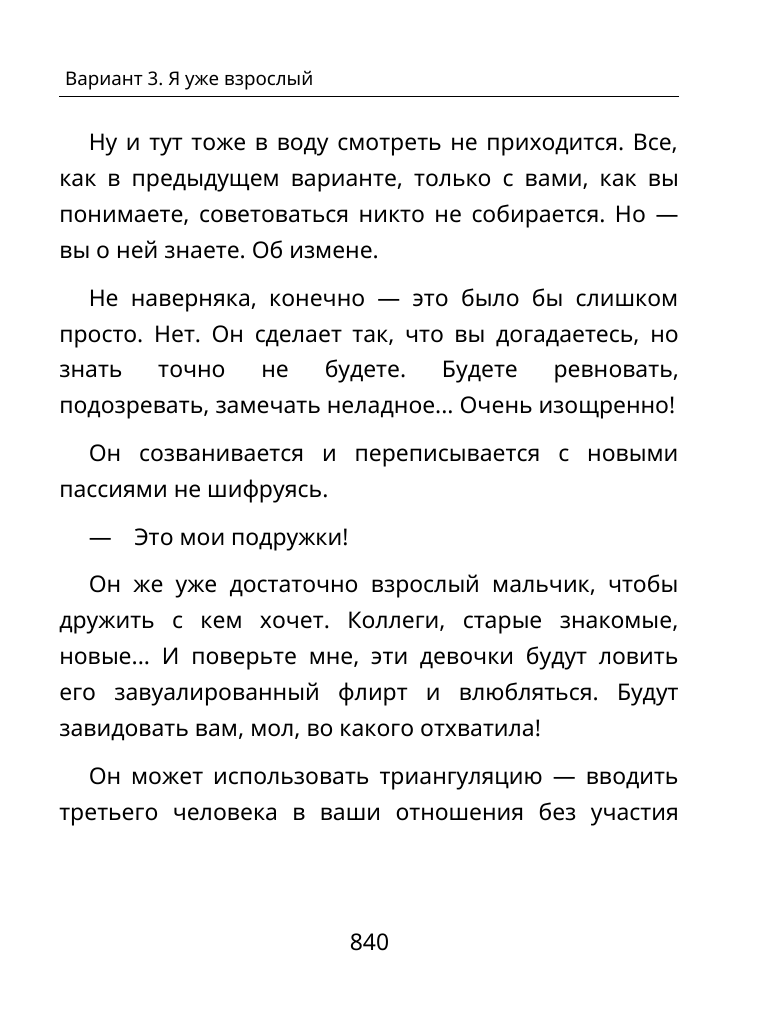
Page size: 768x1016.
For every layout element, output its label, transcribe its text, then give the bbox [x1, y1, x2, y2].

text Он может использовать триангуляцию — вводить третьего человека в ваши отношения без участия [59, 760, 679, 827]
text Он созванивается и переписывается с новыми пассиями не шифруясь. [59, 437, 679, 504]
list Это мои подружки! [59, 521, 679, 552]
text Ну и тут тоже в воду смотреть не приходится. Все, как в предыдущем варианте, только с вами, как вы понимаете, советоваться никто не собирается. Но — вы о ней знаете. Об измене. [59, 126, 679, 265]
text Не наверняка, конечно — это было бы слишком просто. Нет. Он сделает так, что вы догадаетесь, но знать точно не будете. Будете ревновать, подозревать, замечать неладное... Очень изощренно! [59, 282, 679, 421]
text Он же уже достаточно взрослый мальчик, чтобы дружить с кем хочет. Коллеги, старые знакомые, новые... И поверьте мне, эти девочки будут ловить его завуалированный флирт и влюбляться. Будут завидовать вам, мол, во какого отхватила! [59, 568, 679, 743]
